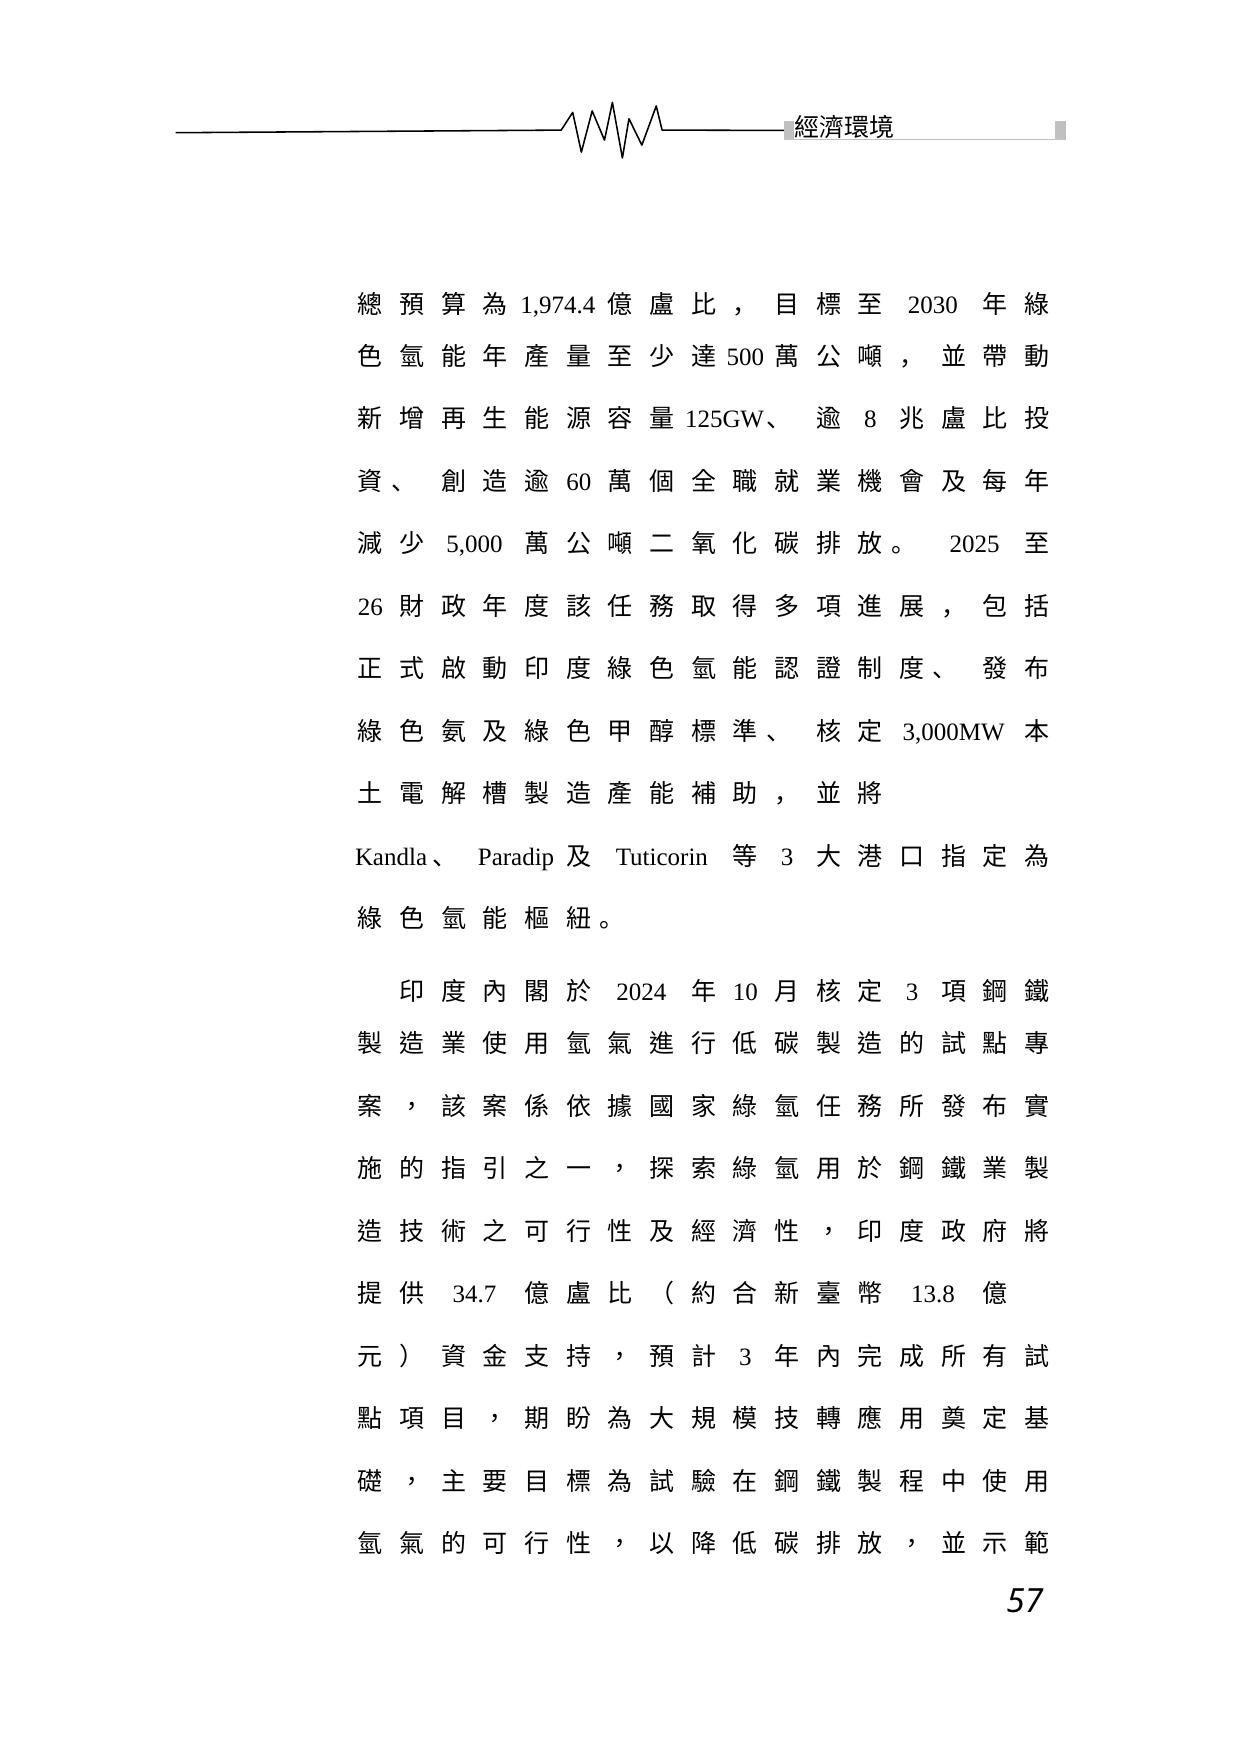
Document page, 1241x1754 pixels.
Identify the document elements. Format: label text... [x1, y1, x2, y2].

text 印度內閣於2024年10月核定3項鋼鐵製造業使用氫氣進行低碳製造的試點專案，該案係依據國家綠氫任務所發布實施的指引之一，探索綠氫用於鋼鐵業製造技術之可行性及經濟性，印度政府將提供34.7億盧比（約合新臺幣13.8億元）資金支持，預計3年內完成所有試點項目，期盼為大規模技轉應用奠定基礎，主要目標為試驗在鋼鐵製程中使用氫氣的可行性，以降低碳排放，並示範 [330, 938, 1058, 1563]
text 總預算為1,974.4億盧比，目標至2030年綠色氫能年產量至少達500萬公噸，並帶動新增再生能源容量125GW、逾8兆盧比投資、創造逾60萬個全職就業機會及每年減少5,000萬公噸二氧化碳排放。2025至26財政年度該任務取得多項進展，包括正式啟動印度綠色氫能認證制度、發布綠色氨及綠色甲醇標準、核定3,000MW本土電解槽製造產能補助，並將Kandla、Paradip及Tuticorin等3大港口指定為綠色氫能樞紐。 [330, 250, 1058, 938]
